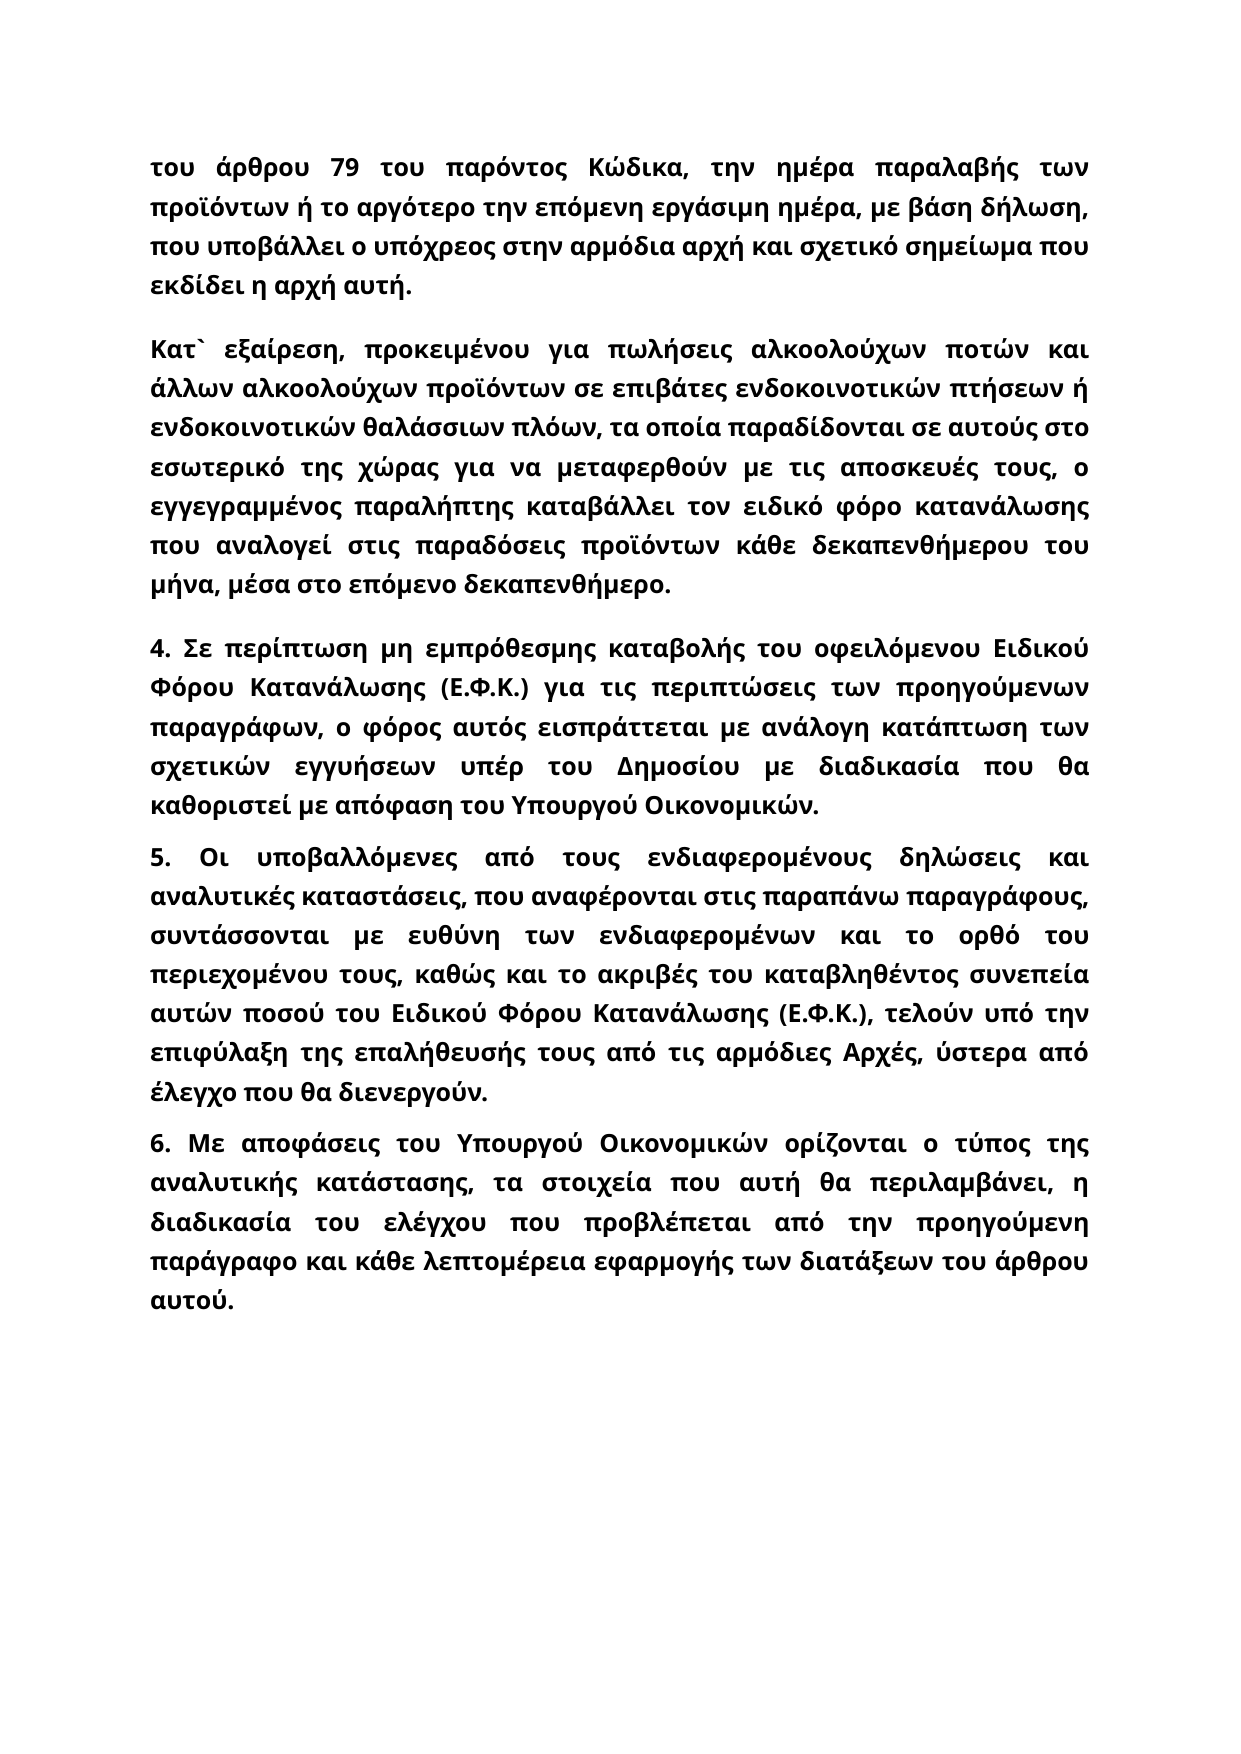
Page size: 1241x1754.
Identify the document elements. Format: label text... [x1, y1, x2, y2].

text του άρθρου 79 του παρόντος Κώδικα, την ημέρα παραλαβής των προϊόντων ή το αργότερο την επόμενη εργάσιμη ημέρα, με βάση δήλωση, που υποβάλλει ο υπόχρεος στην αρμόδια αρχή και σχετικό σημείωμα που εκδίδει η αρχή αυτή. [150, 150, 1090, 302]
text Κατ` εξαίρεση, προκειμένου για πωλήσεις αλκοολούχων ποτών και άλλων αλκοολούχων προϊόντων σε επιβάτες ενδοκοινοτικών πτήσεων ή ενδοκοινοτικών θαλάσσιων πλόων, τα οποία παραδίδονται σε αυτούς στο εσωτερικό της χώρας για να μεταφερθούν με τις αποσκευές τους, ο εγγεγραμμένος παραλήπτης καταβάλλει τον ειδικό φόρο κατανάλωσης που αναλογεί στις παραδόσεις προϊόντων κάθε δεκαπενθήμερου του μήνα, μέσα στο επόμενο δεκαπενθήμερο. [150, 332, 1090, 601]
text 4. Σε περίπτωση μη εμπρόθεσμης καταβολής του οφειλόμενου Ειδικού Φόρου Κατανάλωσης (Ε.Φ.Κ.) για τις περιπτώσεις των προηγούμενων παραγράφων, ο φόρος αυτός εισπράττεται με ανάλογη κατάπτωση των σχετικών εγγυήσεων υπέρ του Δημοσίου με διαδικασία που θα καθοριστεί με απόφαση του Υπουργού Οικονομικών. [150, 631, 1090, 822]
text 6. Με αποφάσεις του Υπουργού Οικονομικών ορίζονται ο τύπος της αναλυτικής κατάστασης, τα στοιχεία που αυτή θα περιλαμβάνει, η διαδικασία του ελέγχου που προβλέπεται από την προηγούμενη παράγραφο και κάθε λεπτομέρεια εφαρμογής των διατάξεων του άρθρου αυτού. [150, 1126, 1090, 1317]
text 5. Οι υποβαλλόμενες από τους ενδιαφερομένους δηλώσεις και αναλυτικές καταστάσεις, που αναφέρονται στις παραπάνω παραγράφους, συντάσσονται με ευθύνη των ενδιαφερομένων και το ορθό του περιεχομένου τους, καθώς και το ακριβές του καταβληθέντος συνεπεία αυτών ποσού του Ειδικού Φόρου Κατανάλωσης (Ε.Φ.Κ.), τελούν υπό την επιφύλαξη της επαλήθευσής τους από τις αρμόδιες Αρχές, ύστερα από έλεγχο που θα διενεργούν. [150, 839, 1090, 1108]
